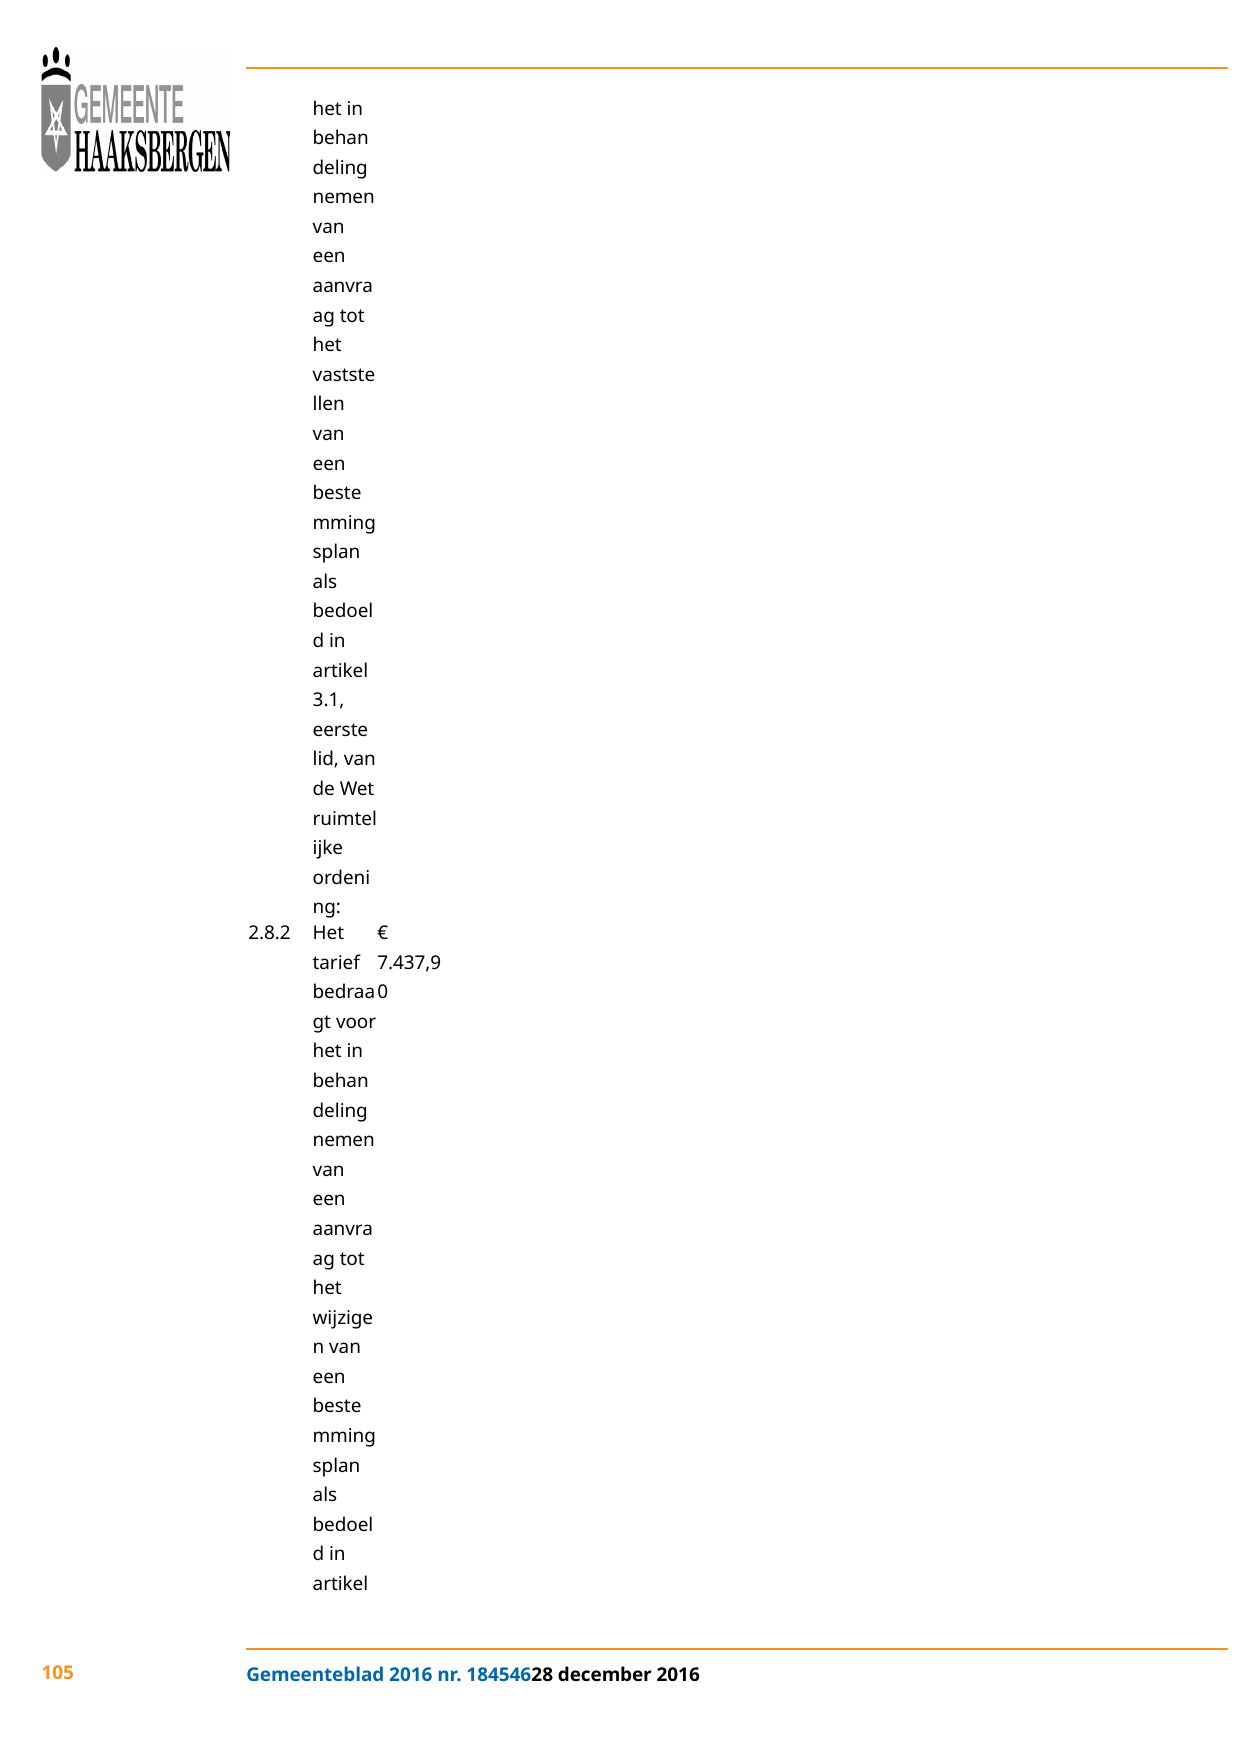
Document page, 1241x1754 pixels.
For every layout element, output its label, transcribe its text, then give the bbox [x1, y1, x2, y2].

table_cell [506, 95, 571, 919]
table_cell [1087, 919, 1152, 1596]
table_cell [635, 95, 700, 919]
table_cell 2.8.2 [248, 919, 312, 1596]
table_cell [1023, 919, 1087, 1596]
table_cell Het tarief bedraagt voor het in behandeling nemen van een aanvraag tot het wijzigen van een bestemmingsplan als bedoeld in artikel [313, 919, 377, 1596]
table_cell [894, 919, 958, 1596]
table_cell [571, 919, 635, 1596]
table_cell [377, 95, 442, 919]
table_cell [894, 95, 958, 919]
table_cell [248, 95, 312, 919]
table_cell het in behandeling nemen van een aanvraag tot het vaststellen van een bestemmingsplan als bedoeld in artikel 3.1, eerste lid, van de Wet ruimtelijke ordening: [313, 95, 377, 919]
table_cell [764, 919, 829, 1596]
table_cell [1023, 95, 1087, 919]
table_cell [829, 95, 893, 919]
table_cell [958, 919, 1022, 1596]
table_cell [442, 919, 506, 1596]
table_cell [571, 95, 635, 919]
table_cell [958, 95, 1022, 919]
table_cell [442, 95, 506, 919]
table_cell [829, 919, 893, 1596]
table_cell [506, 919, 571, 1596]
picture [41, 47, 231, 172]
table_cell € 7.437,90 [377, 919, 442, 1596]
table_cell [700, 95, 764, 919]
table_cell [700, 919, 764, 1596]
table_cell [1087, 95, 1152, 919]
table_cell [764, 95, 829, 919]
table_cell [635, 919, 700, 1596]
